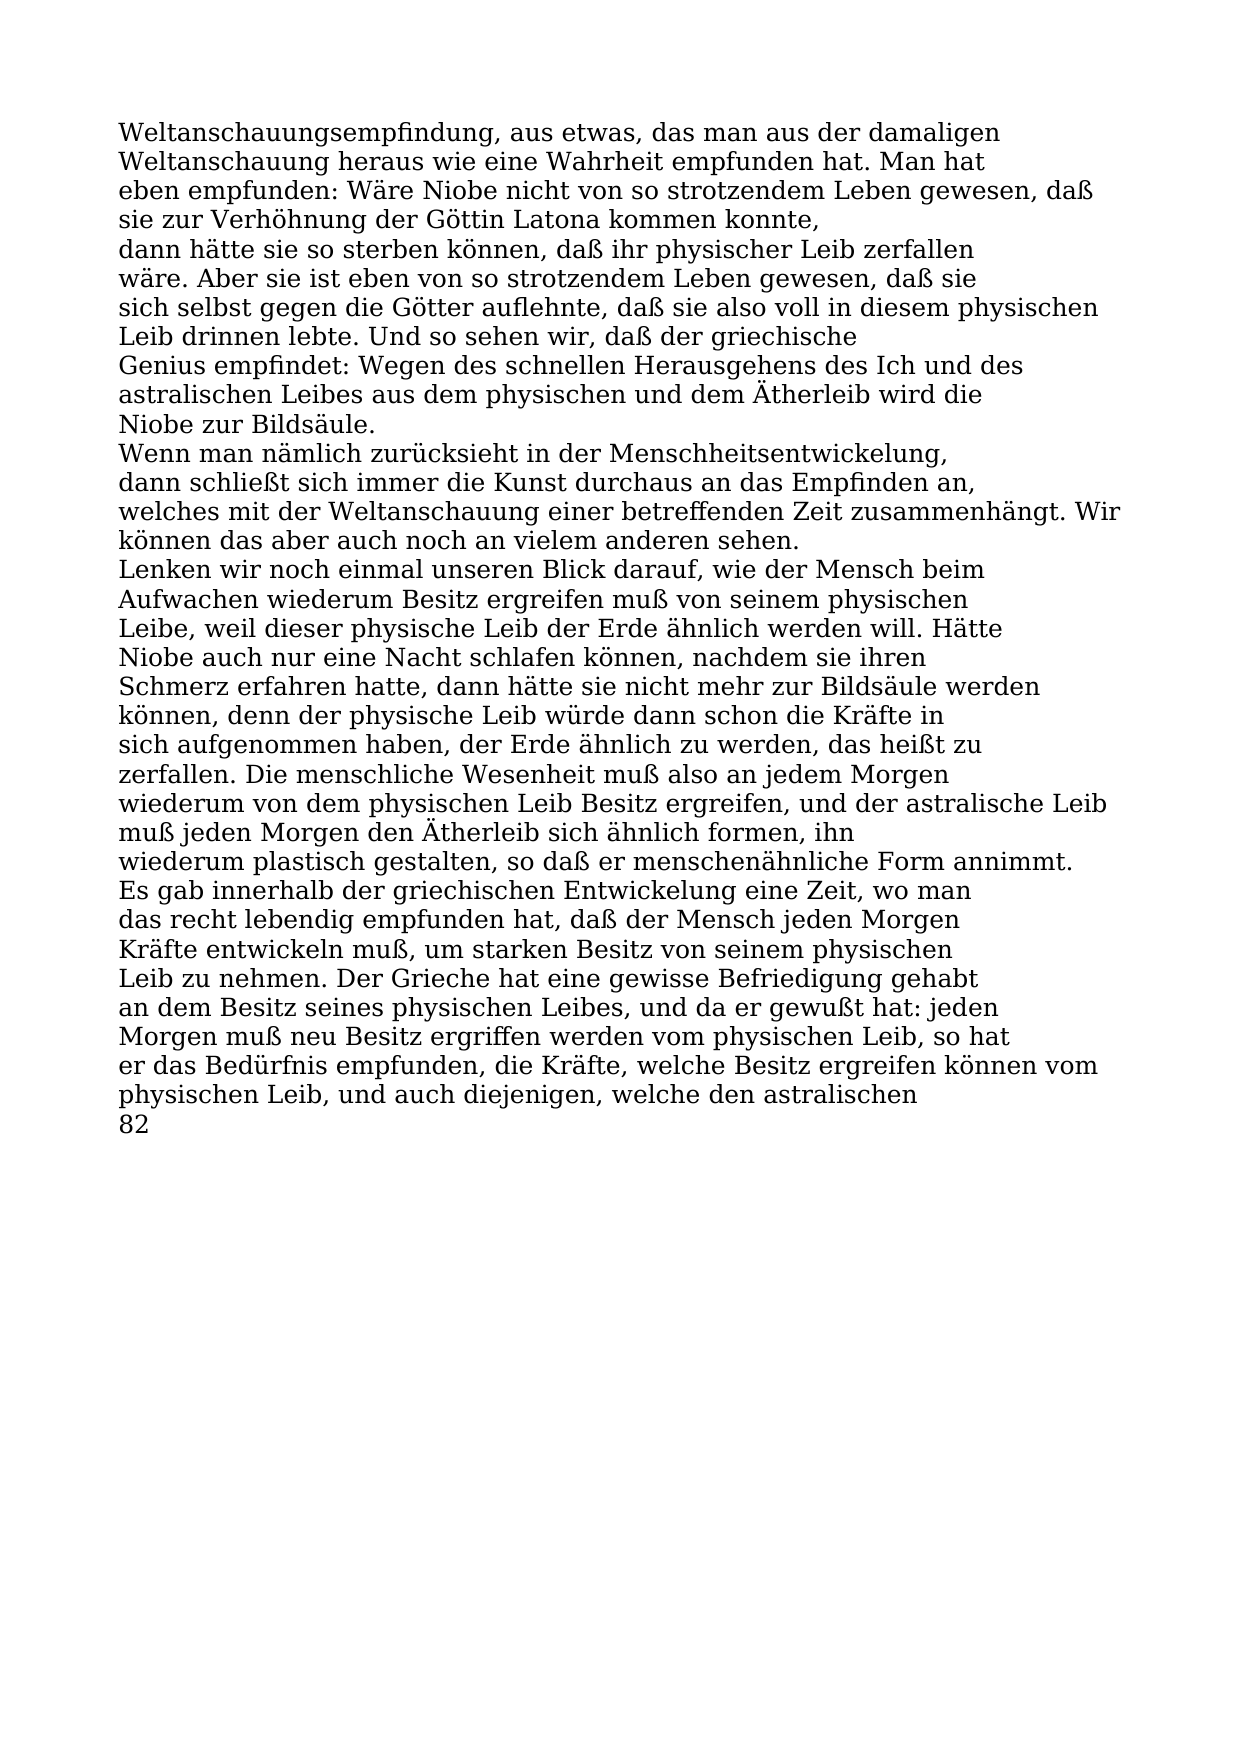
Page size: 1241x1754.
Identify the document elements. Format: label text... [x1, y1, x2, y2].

text das recht lebendig empfunden hat, daß der Mensch jeden Morgen [118, 906, 1122, 935]
text Wenn man nämlich zurücksieht in der Menschheitsentwickelung, [118, 439, 1122, 468]
text wäre. Aber sie ist eben von so strotzendem Leben gewesen, daß sie [118, 264, 1122, 293]
text Morgen muß neu Besitz ergriffen werden vom physischen Leib, so hat [118, 1022, 1122, 1051]
text welches mit der Weltanschauung einer betreffenden Zeit zusammenhängt. Wir können das aber auch noch an vielem anderen sehen. [118, 497, 1122, 556]
text astralischen Leibes aus dem physischen und dem Ätherleib wird die [118, 381, 1122, 410]
text Es gab innerhalb der griechischen Entwickelung eine Zeit, wo man [118, 876, 1122, 906]
text wiederum plastisch gestalten, so daß er menschenähnliche Form annimmt. [118, 847, 1122, 876]
text Lenken wir noch einmal unseren Blick darauf, wie der Mensch beim [118, 556, 1122, 585]
text Leibe, weil dieser physische Leib der Erde ähnlich werden will. Hätte [118, 614, 1122, 643]
text sich selbst gegen die Götter auflehnte, daß sie also voll in diesem physischen Leib drinnen lebte. Und so sehen wir, daß der griechische [118, 293, 1122, 351]
text Leib zu nehmen. Der Grieche hat eine gewisse Befriedigung gehabt [118, 964, 1122, 993]
text eben empfunden: Wäre Niobe nicht von so strotzendem Leben gewesen, daß sie zur Verhöhnung der Göttin Latona kommen konnte, [118, 176, 1122, 235]
text er das Bedürfnis empfunden, die Kräfte, welche Besitz ergreifen können vom physischen Leib, und auch diejenigen, welche den astralischen [118, 1051, 1122, 1110]
text Weltanschauung heraus wie eine Wahrheit empfunden hat. Man hat [118, 147, 1122, 176]
text dann hätte sie so sterben können, daß ihr physischer Leib zerfallen [118, 235, 1122, 264]
text Niobe zur Bildsäule. [118, 410, 1122, 439]
text Schmerz erfahren hatte, dann hätte sie nicht mehr zur Bildsäule werden können, denn der physische Leib würde dann schon die Kräfte in [118, 672, 1122, 731]
text 82 [118, 1110, 1122, 1139]
text an dem Besitz seines physischen Leibes, und da er gewußt hat: jeden [118, 993, 1122, 1022]
text Weltanschauungsempfindung, aus etwas, das man aus der damaligen [118, 118, 1122, 147]
text Genius empfindet: Wegen des schnellen Herausgehens des Ich und des [118, 351, 1122, 381]
text Aufwachen wiederum Besitz ergreifen muß von seinem physischen [118, 585, 1122, 614]
text Niobe auch nur eine Nacht schlafen können, nachdem sie ihren [118, 643, 1122, 672]
text zerfallen. Die menschliche Wesenheit muß also an jedem Morgen [118, 760, 1122, 789]
text sich aufgenommen haben, der Erde ähnlich zu werden, das heißt zu [118, 731, 1122, 760]
text dann schließt sich immer die Kunst durchaus an das Empfinden an, [118, 468, 1122, 497]
text wiederum von dem physischen Leib Besitz ergreifen, und der astralische Leib muß jeden Morgen den Ätherleib sich ähnlich formen, ihn [118, 789, 1122, 847]
text Kräfte entwickeln muß, um starken Besitz von seinem physischen [118, 935, 1122, 964]
